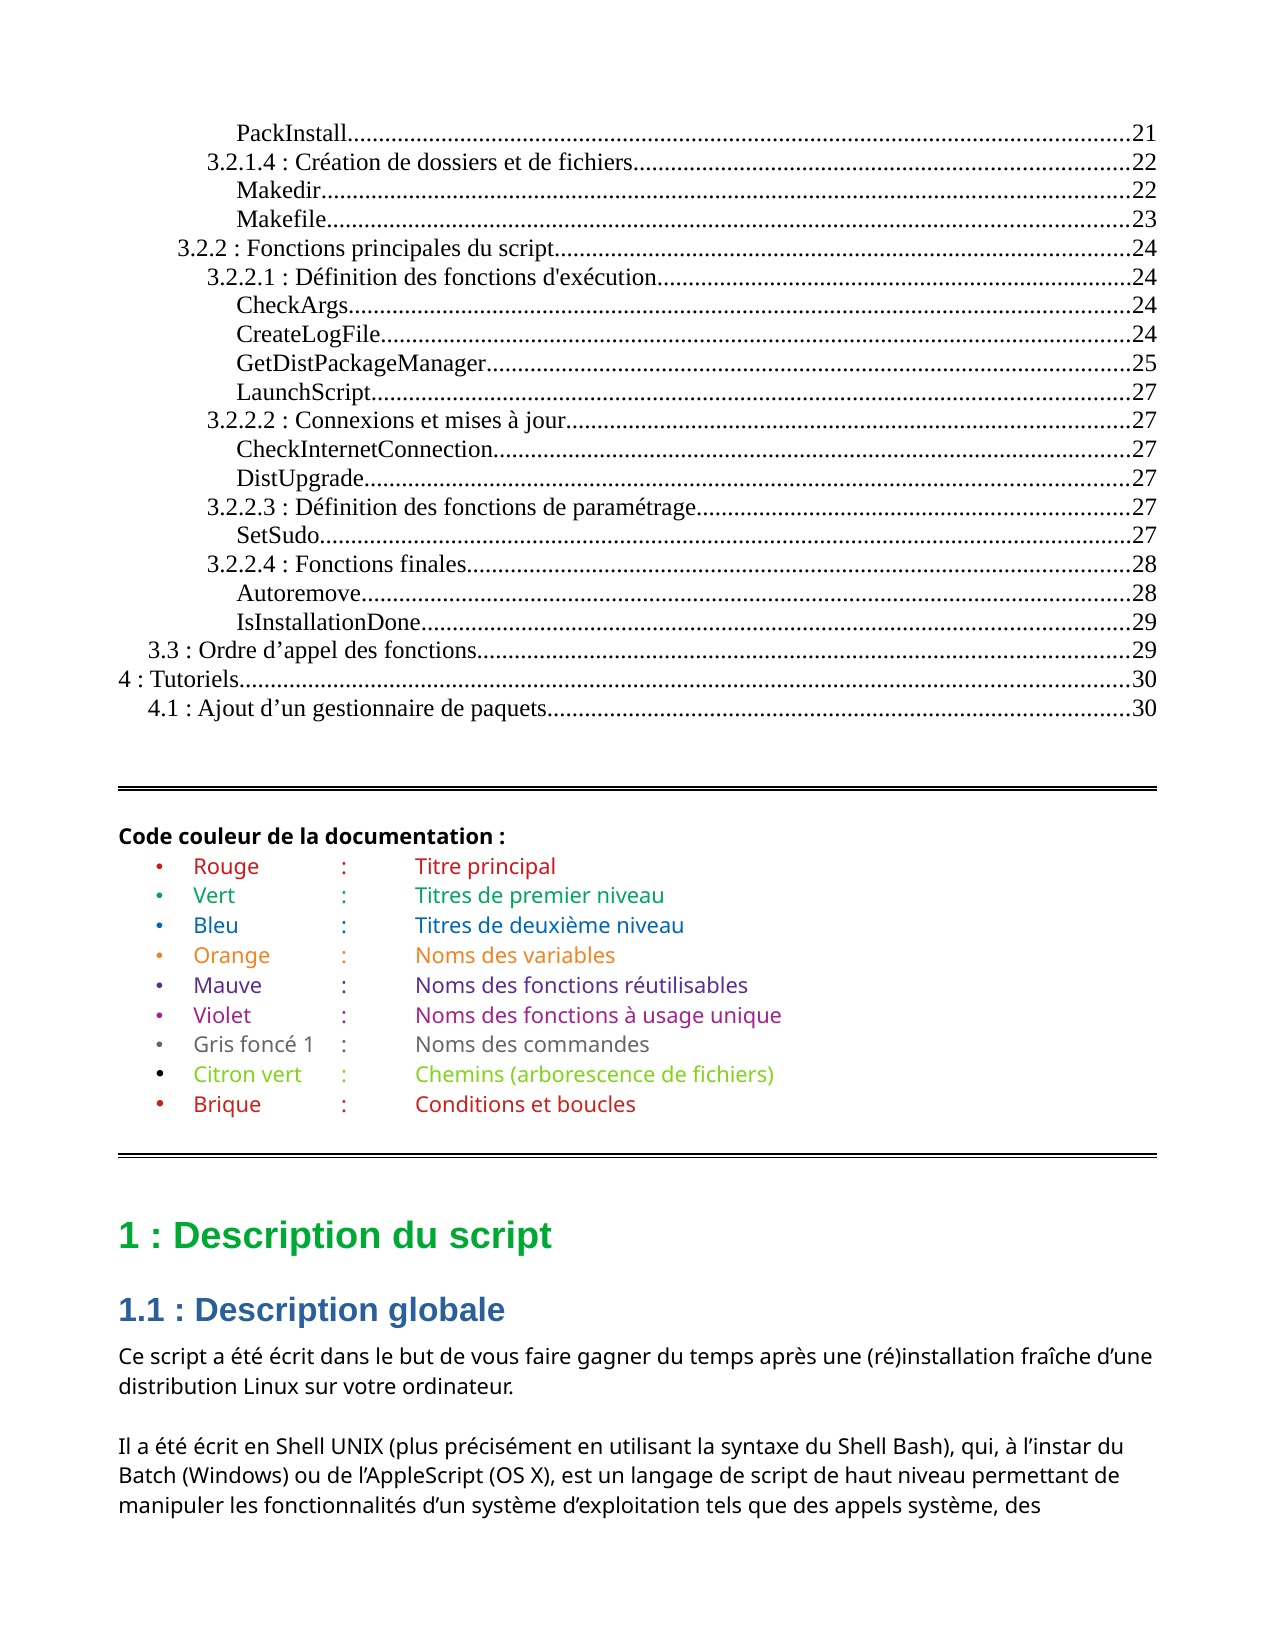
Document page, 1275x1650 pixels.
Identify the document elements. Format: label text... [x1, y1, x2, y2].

text CheckArgs 24 [236, 291, 1157, 319]
text CreateLogFile 24 [236, 319, 1157, 348]
text CheckInternetConnection 27 [236, 434, 1157, 463]
list Mauve : Noms des fonctions réutilisables [156, 970, 1157, 1000]
text 3.2.2.2 : Connexions et mises à jour 27 [207, 406, 1157, 434]
text Makefile 23 [236, 204, 1157, 233]
text GetDistPackageManager 25 [236, 348, 1157, 377]
subtitle 1 : Description du script [118, 1213, 1157, 1257]
text 4 : Tutoriels 30 [118, 664, 1157, 693]
text 4.1 : Ajout d’un gestionnaire de paquets 30 [148, 693, 1157, 722]
list Vert : Titres de premier niveau [156, 881, 1157, 910]
text PackInstall 21 [236, 118, 1157, 147]
list Violet : Noms des fonctions à usage unique [156, 1000, 1157, 1029]
text Ce script a été écrit dans le but de vous faire gagner du temps après une (ré)installation fraîche d’une distribution Linux sur votre ordinateur. [118, 1341, 1157, 1401]
text 3.3 : Ordre d’appel des fonctions 29 [148, 636, 1157, 664]
list Bleu : Titres de deuxième niveau [156, 910, 1157, 940]
text LaunchScript 27 [236, 377, 1157, 406]
text 3.2.2.3 : Définition des fonctions de paramétrage 27 [207, 492, 1157, 521]
text Code couleur de la documentation : [118, 821, 1157, 851]
list Rouge : Titre principal [156, 851, 1157, 881]
text DistUpgrade 27 [236, 463, 1157, 492]
text Autoremove 28 [236, 578, 1157, 607]
text 3.2.2 : Fonctions principales du script 24 [177, 233, 1157, 262]
text Il a été écrit en Shell UNIX (plus précisément en utilisant la syntaxe du Shell Bash), qui, à l’instar du Batch (Windows) ou de l’AppleScript (OS X), est un langage de script de haut niveau permettant de manipuler les fonctionnalités d’un système d’exploitation tels que des appels système, des [118, 1431, 1157, 1520]
text 3.2.1.4 : Création de dossiers et de fichiers 22 [207, 147, 1157, 176]
text Makedir 22 [236, 176, 1157, 204]
list Gris foncé 1 : Noms des commandes [156, 1029, 1157, 1059]
list Citron vert : Chemins (arborescence de fichiers) [156, 1059, 1157, 1089]
text IsInstallationDone 29 [236, 607, 1157, 636]
text 3.2.2.1 : Définition des fonctions d'exécution 24 [207, 262, 1157, 291]
list Orange : Noms des variables [156, 940, 1157, 970]
text SetSudo 27 [236, 521, 1157, 549]
list Brique : Conditions et boucles [156, 1089, 1157, 1119]
subtitle 1.1 : Description globale [118, 1290, 1157, 1329]
text 3.2.2.4 : Fonctions finales 28 [207, 549, 1157, 578]
